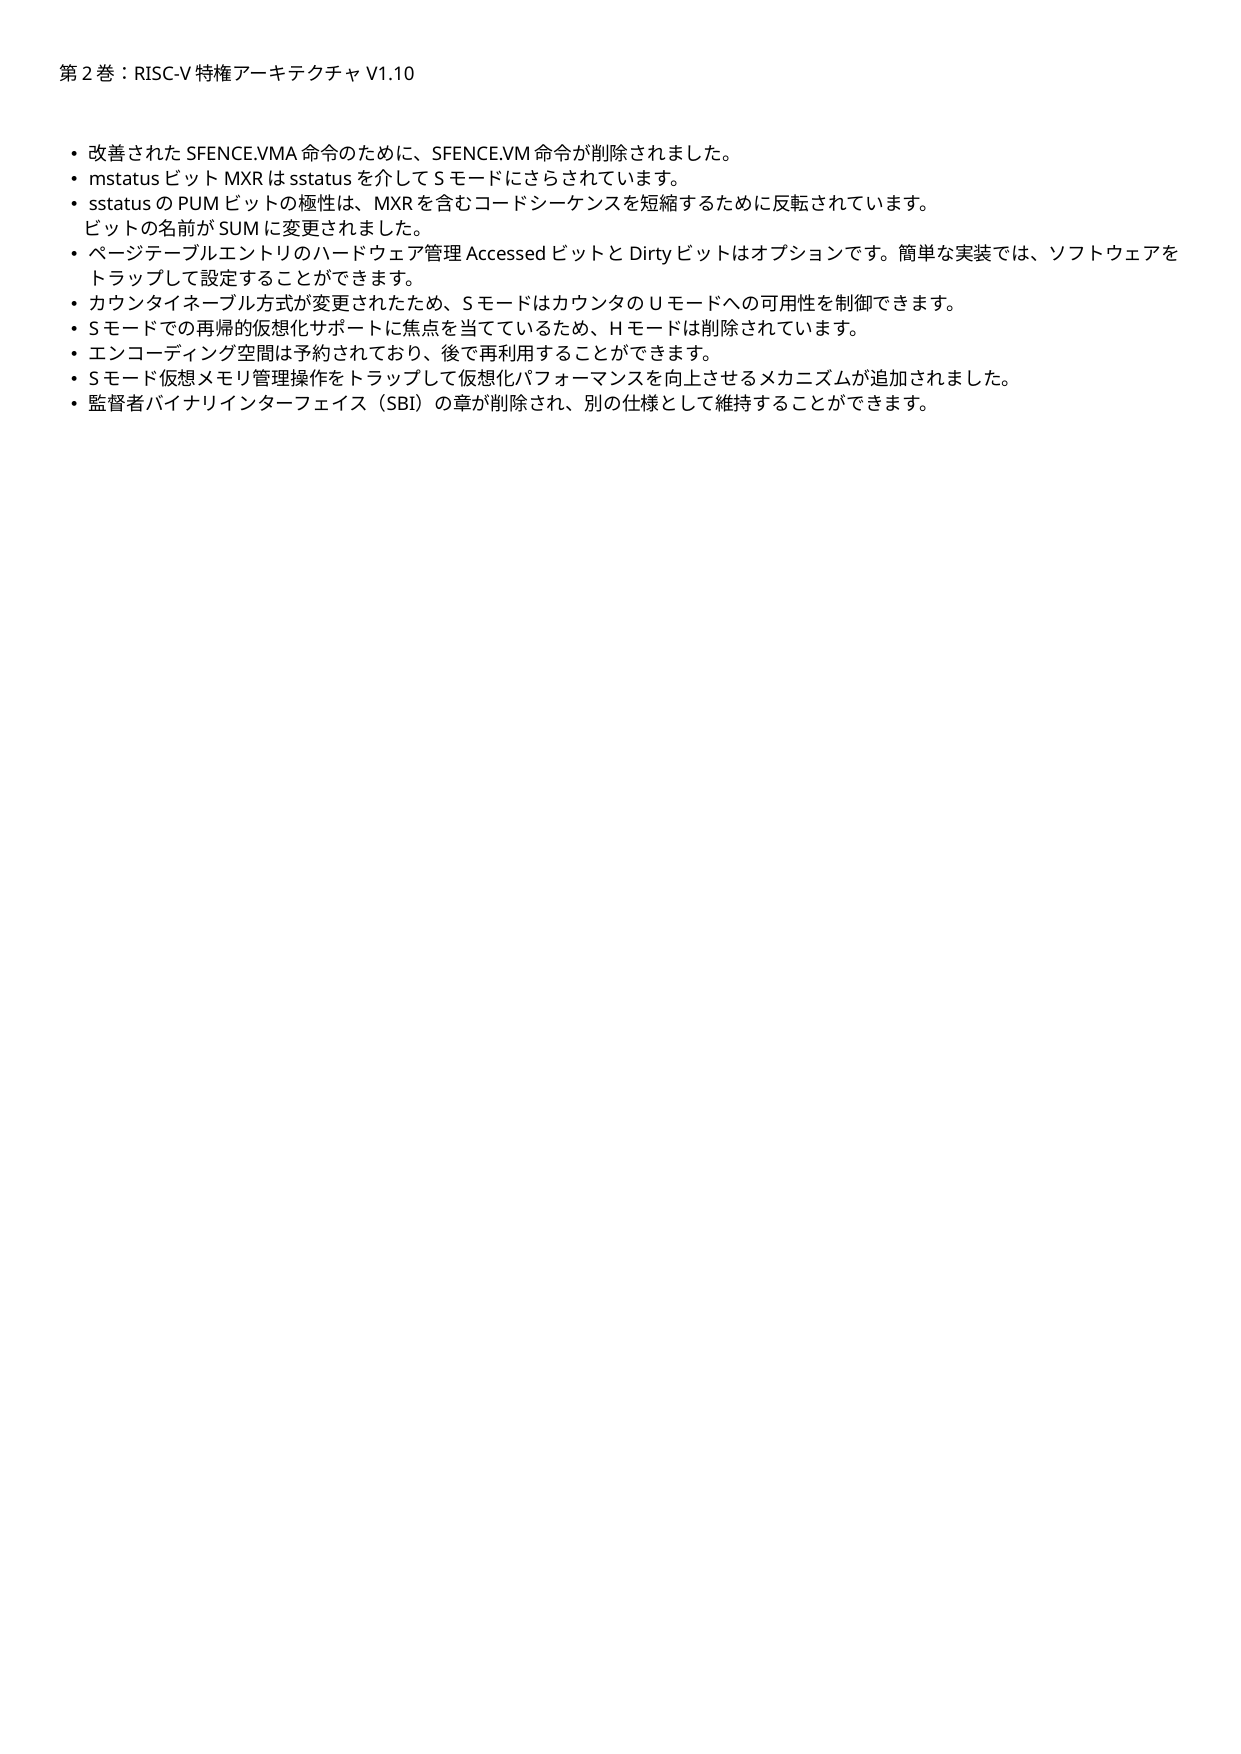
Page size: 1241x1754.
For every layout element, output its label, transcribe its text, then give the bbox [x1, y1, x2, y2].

list エンコーディング空間は予約されており、後で再利用することができます。 [71, 341, 1181, 366]
list 改善されたSFENCE.VMA命令のために、SFENCE.VM命令が削除されました。 [71, 141, 1181, 166]
list Sモード仮想メモリ管理操作をトラップして仮想化パフォーマンスを向上させるメカニズムが追加されました。 [71, 366, 1181, 391]
list カウンタイネーブル方式が変更されたため、SモードはカウンタのUモードへの可用性を制御できます。 [71, 291, 1181, 316]
list sstatusのPUMビットの極性は、MXRを含むコードシーケンスを短縮するために反転されています。 [71, 191, 1181, 216]
list ページテーブルエントリのハードウェア管理AccessedビットとDirtyビットはオプションです。簡単な実装では、ソフトウェアをトラップして設定することができます。 [71, 241, 1181, 291]
text ビットの名前がSUMに変更されました。 [59, 216, 1181, 241]
list 監督者バイナリインターフェイス（SBI）の章が削除され、別の仕様として維持することができます。 [71, 391, 1181, 416]
list Sモードでの再帰的仮想化サポートに焦点を当てているため、Hモードは削除されています。 [71, 316, 1181, 341]
list mstatusビットMXRはsstatusを介してSモードにさらされています。 [71, 166, 1181, 191]
